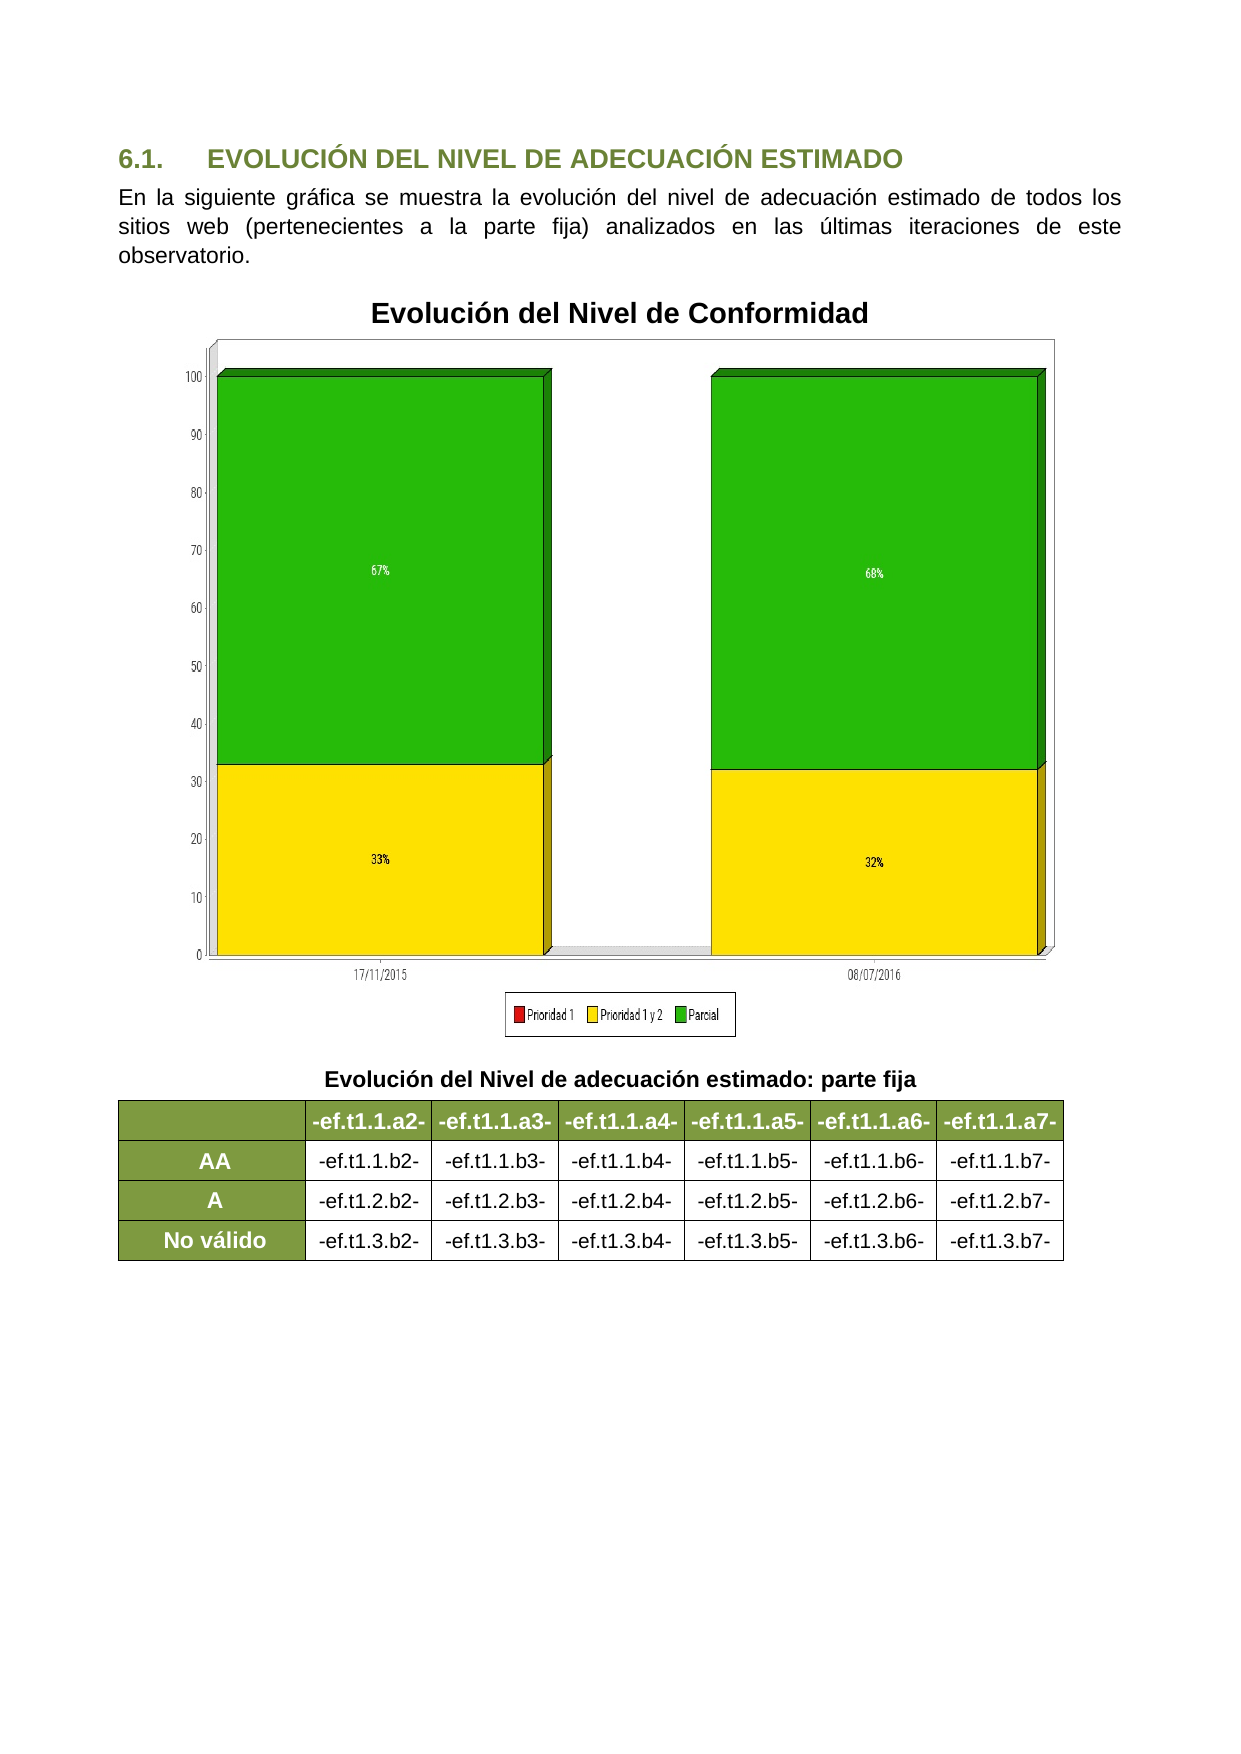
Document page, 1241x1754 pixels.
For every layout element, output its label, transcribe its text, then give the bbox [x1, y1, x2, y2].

table_cell -ef.t1.1.b6- [811, 1141, 936, 1180]
table_cell -ef.t1.1.b2- [306, 1141, 431, 1180]
table_header -ef.t1.1.a5- [685, 1101, 810, 1140]
table_cell AA [119, 1141, 305, 1180]
table_cell -ef.t1.2.b3- [432, 1181, 558, 1220]
table_cell -ef.t1.3.b3- [432, 1221, 558, 1260]
table_cell -ef.t1.3.b4- [559, 1221, 684, 1260]
table_cell -ef.t1.2.b5- [685, 1181, 810, 1220]
table_cell -ef.t1.2.b7- [937, 1181, 1063, 1220]
table_cell -ef.t1.2.b6- [811, 1181, 936, 1220]
table_header -ef.t1.1.a3- [432, 1101, 558, 1140]
text Evolución del Nivel de Conformidad [118, 296, 1122, 329]
table_cell -ef.t1.3.b6- [811, 1221, 936, 1260]
text Evolución del Nivel de adecuación estimado: parte fija [118, 1066, 1122, 1093]
table_cell A [119, 1181, 305, 1220]
table_cell -ef.t1.1.b5- [685, 1141, 810, 1180]
table_cell No válido [119, 1221, 305, 1260]
picture [178, 329, 1062, 1039]
subtitle Evolución del Nivel de adecuación estimado [118, 143, 1122, 174]
table_cell -ef.t1.3.b5- [685, 1221, 810, 1260]
table_cell -ef.t1.1.b4- [559, 1141, 684, 1180]
table_header -ef.t1.1.a7- [937, 1101, 1063, 1140]
table_cell -ef.t1.1.b3- [432, 1141, 558, 1180]
table_cell -ef.t1.2.b2- [306, 1181, 431, 1220]
table_header -ef.t1.1.a4- [559, 1101, 684, 1140]
table_header -ef.t1.1.a2- [306, 1101, 431, 1140]
table_header -ef.t1.1.a6- [811, 1101, 936, 1140]
table_header [119, 1101, 305, 1140]
table_cell -ef.t1.1.b7- [937, 1141, 1063, 1180]
table_cell -ef.t1.3.b2- [306, 1221, 431, 1260]
table_cell -ef.t1.2.b4- [559, 1181, 684, 1220]
text En la siguiente gráfica se muestra la evolución del nivel de adecuación estimado de todos los sitios web (pertenecientes a la parte fija) analizados en las últimas iteraciones de este observatorio. [118, 184, 1122, 268]
table_cell -ef.t1.3.b7- [937, 1221, 1063, 1260]
